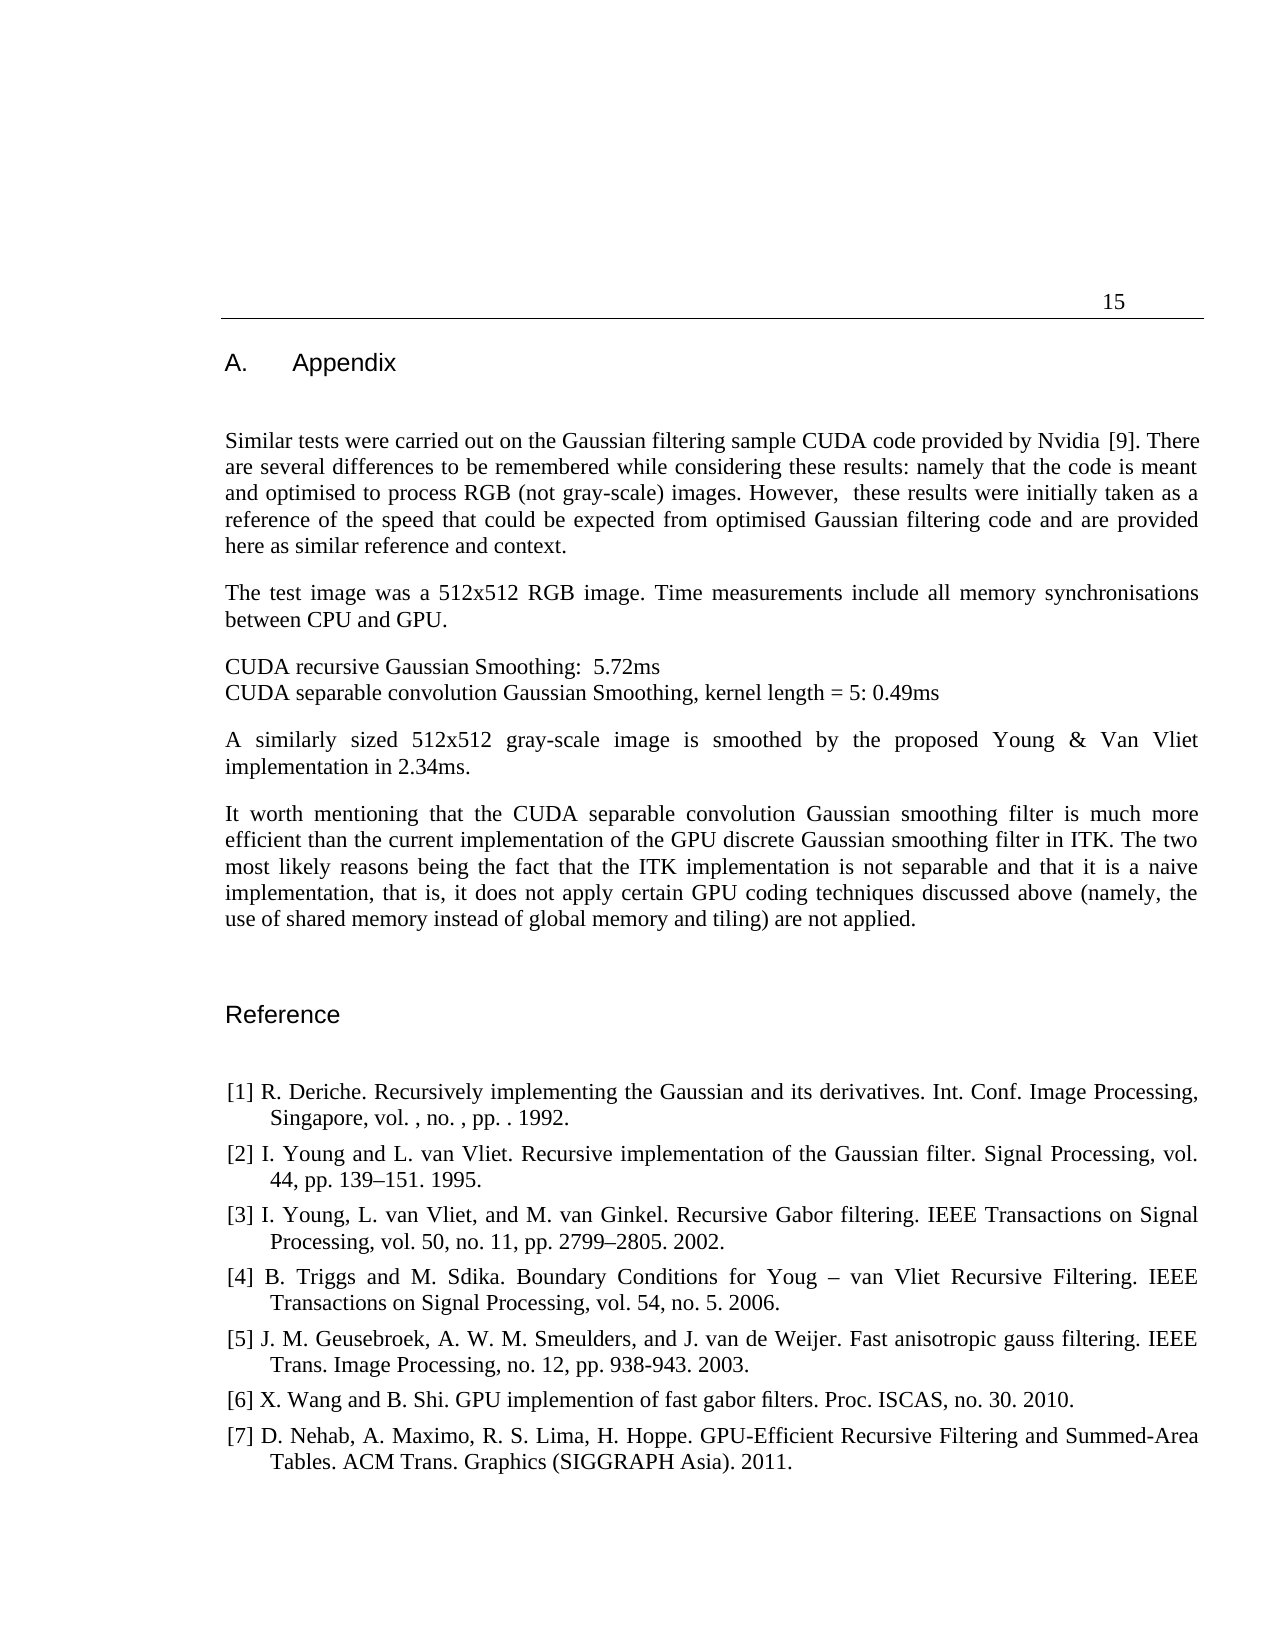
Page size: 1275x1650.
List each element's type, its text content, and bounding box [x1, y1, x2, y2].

text CUDA recursive Gaussian Smoothing: 5.72ms CUDA separable convolution Gaussian Smoothing, kernel length = 5: 0.49ms [225, 653, 1200, 706]
text [6] X. Wang and B. Shi. GPU implemention of fast gabor ﬁlters. Proc. ISCAS, no. 30. 2010. [227, 1386, 1200, 1413]
text [7] D. Nehab, A. Maximo, R. S. Lima, H. Hoppe. GPU-Efficient Recursive Filtering and Summed-Area Tables. ACM Trans. Graphics (SIGGRAPH Asia). 2011. [227, 1422, 1200, 1474]
text A similarly sized 512x512 gray-scale image is smoothed by the proposed Young & Van Vliet implementation in 2.34ms. [225, 726, 1200, 779]
text [3] I. Young, L. van Vliet, and M. van Ginkel. Recursive Gabor filtering. IEEE Transactions on Signal Processing, vol. 50, no. 11, pp. 2799–2805. 2002. [227, 1201, 1200, 1254]
text [2] I. Young and L. van Vliet. Recursive implementation of the Gaussian filter. Signal Processing, vol. 44, pp. 139–151. 1995. [227, 1140, 1200, 1192]
text Similar tests were carried out on the Gaussian filtering sample CUDA code provided by Nvidia [9]. There are several differences to be remembered while considering these results: namely that the code is meant and optimised to process RGB (not gray-scale) images. However, these results were initially taken as a reference of the speed that could be expected from optimised Gaussian filtering code and are provided here as similar reference and context. [225, 427, 1200, 558]
text The test image was a 512x512 RGB image. Time measurements include all memory synchronisations between CPU and GPU. [225, 579, 1200, 632]
subtitle Reference [225, 1000, 1200, 1028]
text [4] B. Triggs and M. Sdika. Boundary Conditions for Youg – van Vliet Recursive Filtering. IEEE Transactions on Signal Processing, vol. 54, no. 5. 2006. [227, 1263, 1200, 1316]
text It worth mentioning that the CUDA separable convolution Gaussian smoothing filter is much more efficient than the current implementation of the GPU discrete Gaussian smoothing filter in ITK. The two most likely reasons being the fact that the ITK implementation is not separable and that it is a naive implementation, that is, it does not apply certain GPU coding techniques discussed above (namely, the use of shared memory instead of global memory and tiling) are not applied. [225, 800, 1200, 932]
subtitle Appendix [224, 348, 1200, 377]
text [1] R. Deriche. Recursively implementing the Gaussian and its derivatives. Int. Conf. Image Processing, Singapore, vol. , no. , pp. . 1992. [227, 1078, 1200, 1131]
text [5] J. M. Geusebroek, A. W. M. Smeulders, and J. van de Weijer. Fast anisotropic gauss filtering. IEEE Trans. Image Processing, no. 12, pp. 938-943. 2003. [227, 1325, 1200, 1377]
